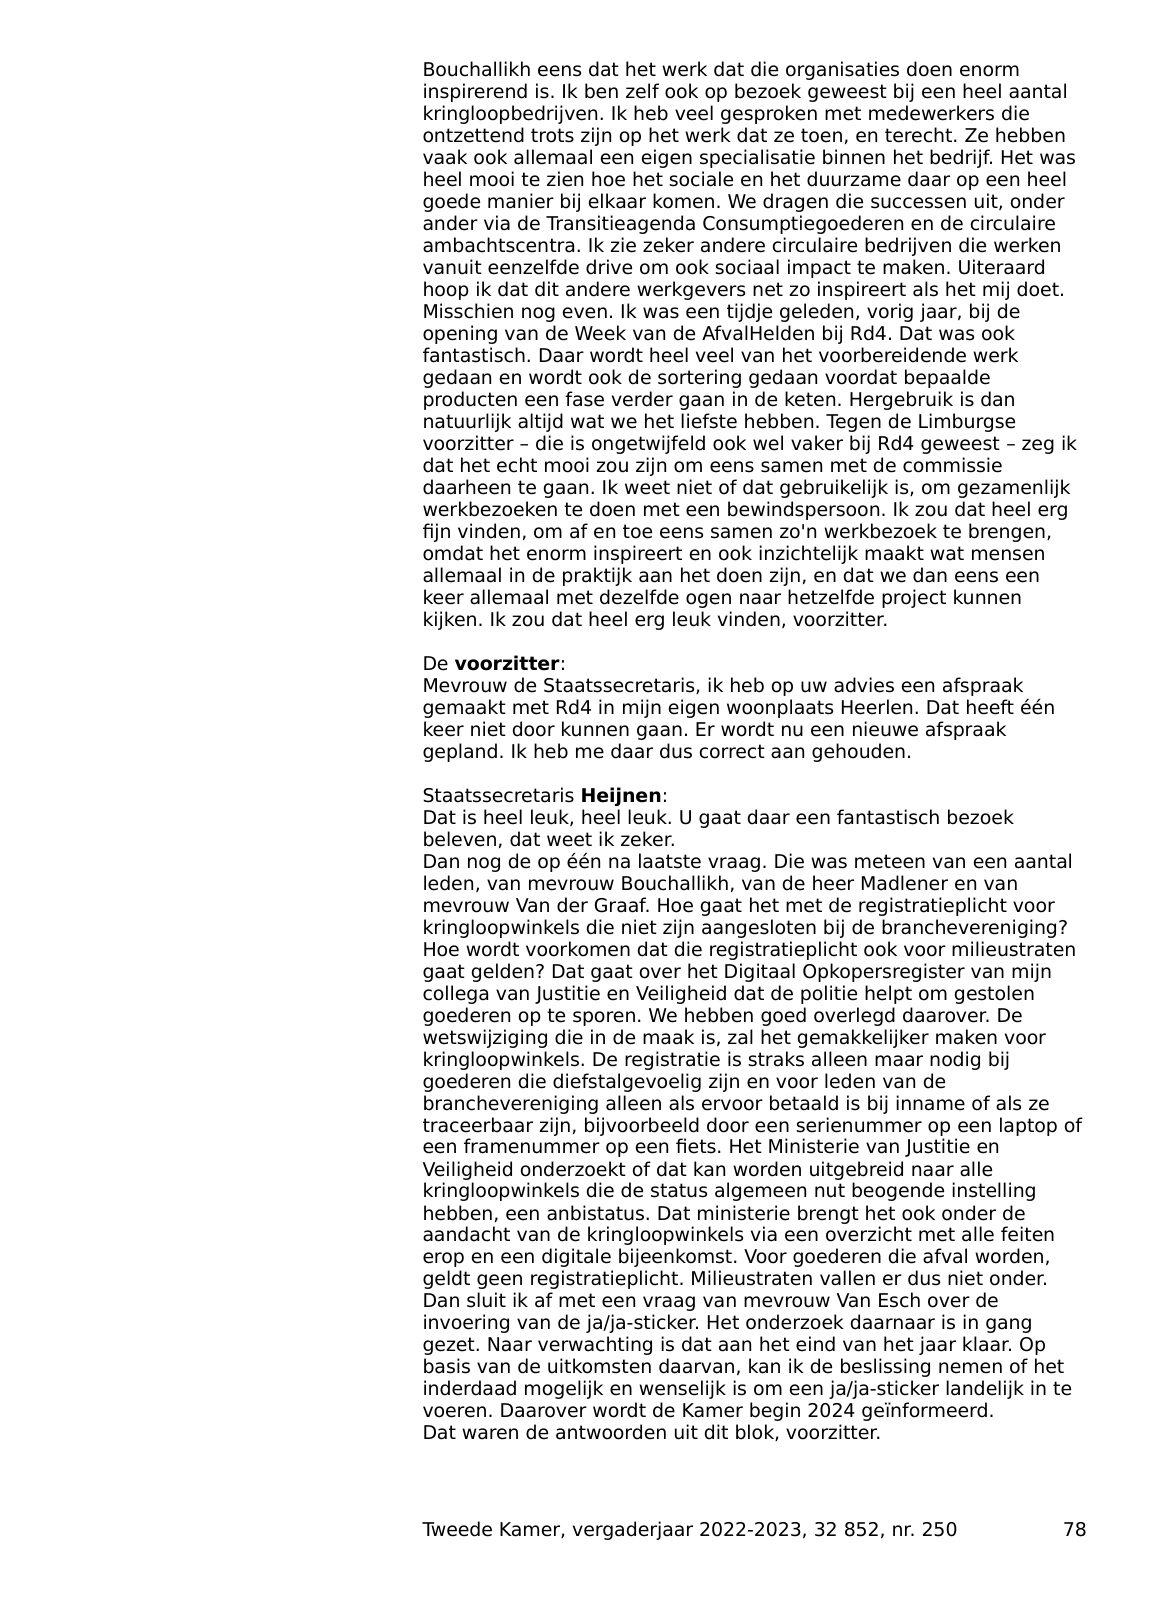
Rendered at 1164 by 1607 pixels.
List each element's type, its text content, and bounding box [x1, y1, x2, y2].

text De voorzitter: [422, 653, 1087, 675]
text Bouchallikh eens dat het werk dat die organisaties doen enorm inspirerend is. Ik ben zelf ook op bezoek geweest bij een heel aantal kringloopbedrijven. Ik heb veel gesproken met medewerkers die ontzettend trots zijn op het werk dat ze toen, en terecht. Ze hebben vaak ook allemaal een eigen specialisatie binnen het bedrijf. Het was heel mooi te zien hoe het sociale en het duurzame daar op een heel goede manier bij elkaar komen. We dragen die successen uit, onder ander via de Transitieagenda Consumptiegoederen en de circulaire ambachtscentra. Ik zie zeker andere circulaire bedrijven die werken vanuit eenzelfde drive om ook sociaal impact te maken. Uiteraard hoop ik dat dit andere werkgevers net zo inspireert als het mij doet. [422, 59, 1087, 301]
text Dan sluit ik af met een vraag van mevrouw Van Esch over de invoering van de ja/ja-sticker. Het onderzoek daarnaar is in gang gezet. Naar verwachting is dat aan het eind van het jaar klaar. Op basis van de uitkomsten daarvan, kan ik de beslissing nemen of het inderdaad mogelijk en wenselijk is om een ja/ja-sticker landelijk in te voeren. Daarover wordt de Kamer begin 2024 geïnformeerd. [422, 1290, 1087, 1422]
text Dat is heel leuk, heel leuk. U gaat daar een fantastisch bezoek beleven, dat weet ik zeker. [422, 807, 1087, 851]
text Staatssecretaris Heijnen: [422, 785, 1087, 807]
text Dan nog de op één na laatste vraag. Die was meteen van een aantal leden, van mevrouw Bouchallikh, van de heer Madlener en van mevrouw Van der Graaf. Hoe gaat het met de registratieplicht voor kringloopwinkels die niet zijn aangesloten bij de branchevereniging? Hoe wordt voorkomen dat die registratieplicht ook voor milieustraten gaat gelden? Dat gaat over het Digitaal Opkopersregister van mijn collega van Justitie en Veiligheid dat de politie helpt om gestolen goederen op te sporen. We hebben goed overlegd daarover. De wetswijziging die in de maak is, zal het gemakkelijker maken voor kringloopwinkels. De registratie is straks alleen maar nodig bij goederen die diefstalgevoelig zijn en voor leden van de branchevereniging alleen als ervoor betaald is bij inname of als ze traceerbaar zijn, bijvoorbeeld door een serienummer op een laptop of een framenummer op een fiets. Het Ministerie van Justitie en Veiligheid onderzoekt of dat kan worden uitgebreid naar alle kringloopwinkels die de status algemeen nut beogende instelling hebben, een anbistatus. Dat ministerie brengt het ook onder de aandacht van de kringloopwinkels via een overzicht met alle feiten erop en een digitale bijeenkomst. Voor goederen die afval worden, geldt geen registratieplicht. Milieustraten vallen er dus niet onder. [422, 851, 1087, 1290]
text Misschien nog even. Ik was een tijdje geleden, vorig jaar, bij de opening van de Week van de AfvalHelden bij Rd4. Dat was ook fantastisch. Daar wordt heel veel van het voorbereidende werk gedaan en wordt ook de sortering gedaan voordat bepaalde producten een fase verder gaan in de keten. Hergebruik is dan natuurlijk altijd wat we het liefste hebben. Tegen de Limburgse voorzitter – die is ongetwijfeld ook wel vaker bij Rd4 geweest – zeg ik dat het echt mooi zou zijn om eens samen met de commissie daarheen te gaan. Ik weet niet of dat gebruikelijk is, om gezamenlijk werkbezoeken te doen met een bewindspersoon. Ik zou dat heel erg fijn vinden, om af en toe eens samen zo'n werkbezoek te brengen, omdat het enorm inspireert en ook inzichtelijk maakt wat mensen allemaal in de praktijk aan het doen zijn, en dat we dan eens een keer allemaal met dezelfde ogen naar hetzelfde project kunnen kijken. Ik zou dat heel erg leuk vinden, voorzitter. [422, 301, 1087, 631]
text Dat waren de antwoorden uit dit blok, voorzitter. [422, 1422, 1087, 1444]
text Mevrouw de Staatssecretaris, ik heb op uw advies een afspraak gemaakt met Rd4 in mijn eigen woonplaats Heerlen. Dat heeft één keer niet door kunnen gaan. Er wordt nu een nieuwe afspraak gepland. Ik heb me daar dus correct aan gehouden. [422, 675, 1087, 763]
